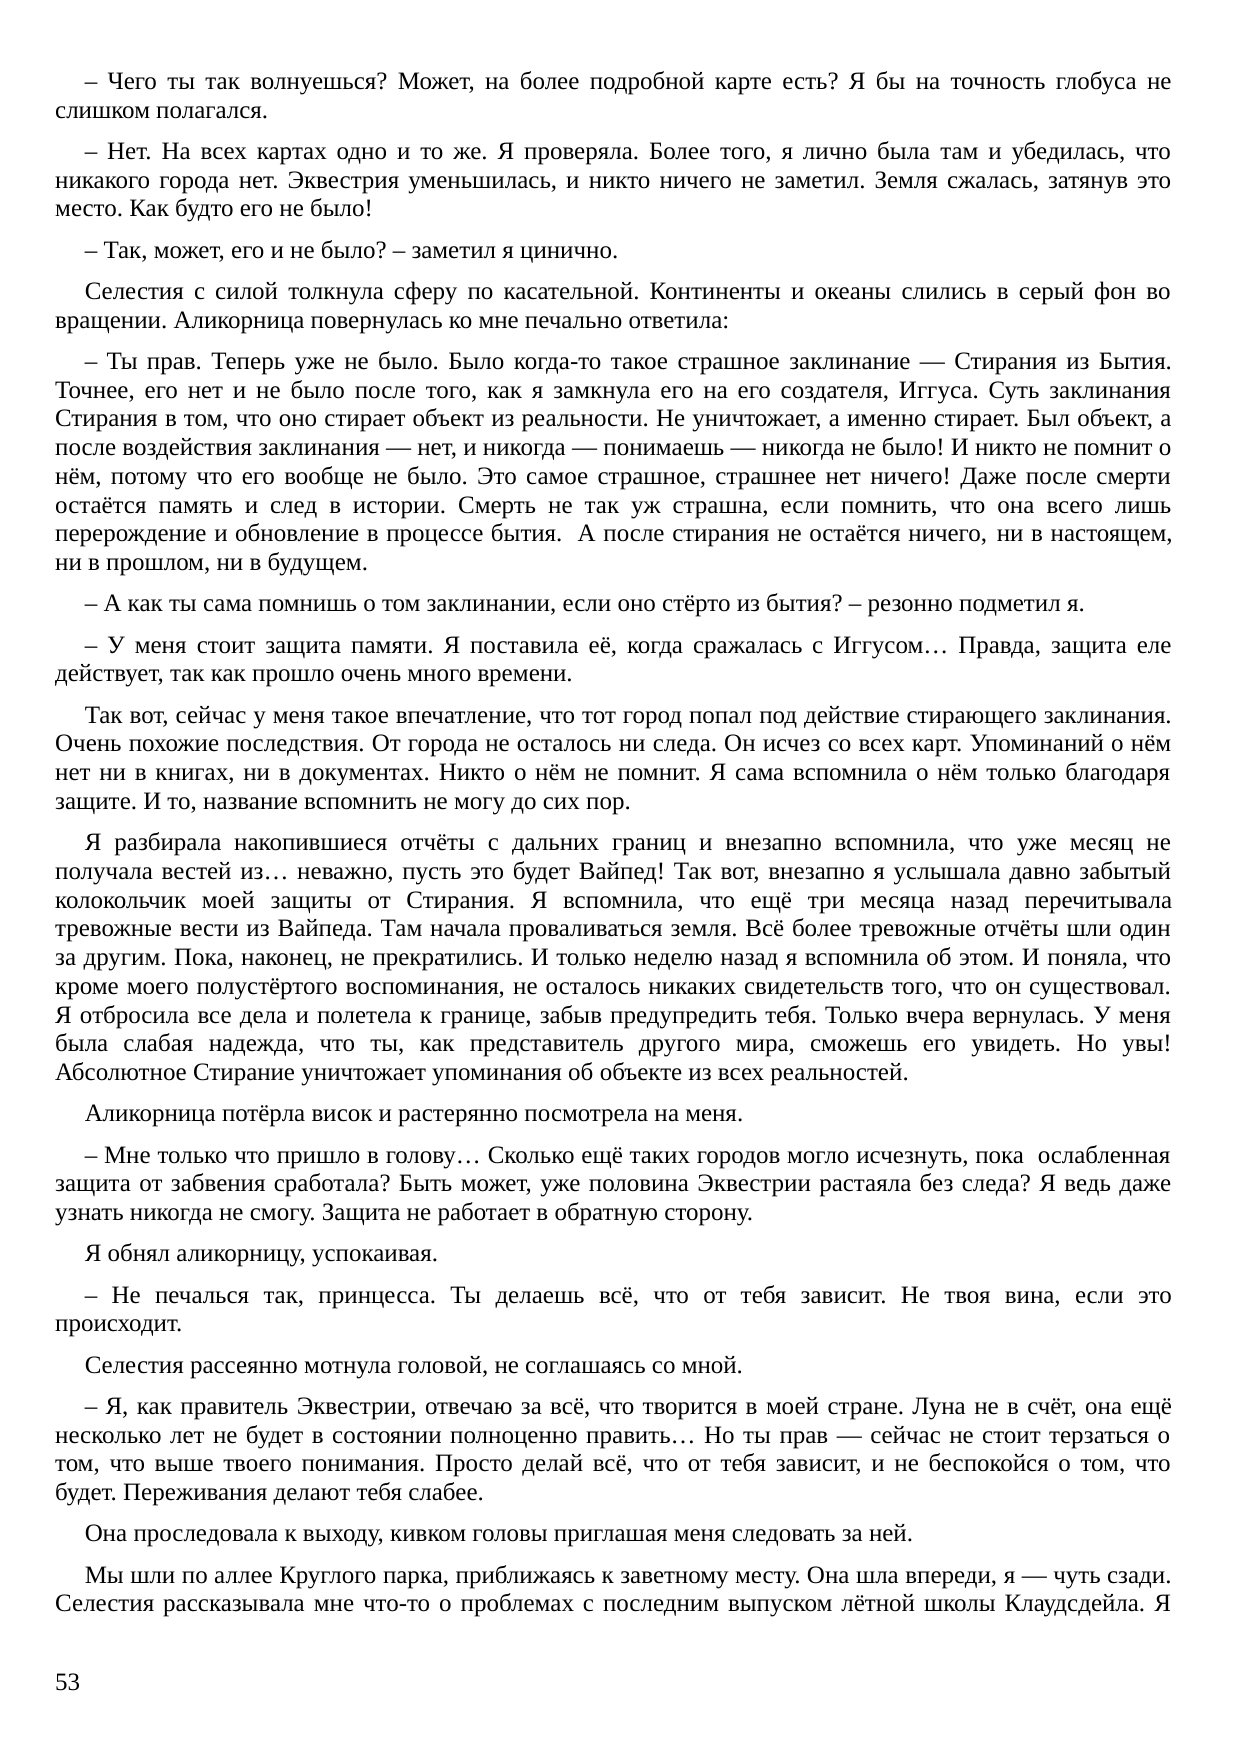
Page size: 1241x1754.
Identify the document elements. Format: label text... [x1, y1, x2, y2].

text Селестия рассеянно мотнула головой, не соглашаясь со мной. [55, 1350, 1173, 1378]
text – А как ты сама помнишь о том заклинании, если оно стёрто из бытия? – резонно подметил я. [55, 588, 1173, 617]
text Она проследовала к выходу, кивком головы приглашая меня следовать за ней. [55, 1518, 1173, 1547]
text – Чего ты так волнуешься? Может, на более подробной карте есть? Я бы на точность глобуса не слишком полагался. [55, 66, 1173, 123]
text Аликорница потёрла висок и растерянно посмотрела на меня. [55, 1098, 1173, 1127]
text – Ты прав. Теперь уже не было. Было когда-то такое страшное заклинание — Стирания из Бытия. Точнее, его нет и не было после того, как я замкнула его на его создателя, Иггуса. Суть заклинания Стирания в том, что оно стирает объект из реальности. Не уничтожает, а именно стирает. Был объект, а после воздействия заклинания — нет, и никогда — понимаешь — никогда не было! И никто не помнит о нём, потому что его вообще не было. Это самое страшное, страшнее нет ничего! Даже после смерти остаётся память и след в истории. Смерть не так уж страшна, если помнить, что она всего лишь перерождение и обновление в процессе бытия. А после стирания не остаётся ничего, ни в настоящем, ни в прошлом, ни в будущем. [55, 346, 1173, 576]
text – Нет. На всех картах одно и то же. Я проверяла. Более того, я лично была там и убедилась, что никакого города нет. Эквестрия уменьшилась, и никто ничего не заметил. Земля сжалась, затянув это место. Как будто его не было! [55, 136, 1173, 222]
text – Мне только что пришло в голову… Сколько ещё таких городов могло исчезнуть, пока ослабленная защита от забвения сработала? Быть может, уже половина Эквестрии растаяла без следа? Я ведь даже узнать никогда не смогу. Защита не работает в обратную сторону. [55, 1140, 1173, 1226]
text – Так, может, его и не было? – заметил я цинично. [55, 235, 1173, 263]
text Так вот, сейчас у меня такое впечатление, что тот город попал под действие стирающего заклинания. Очень похожие последствия. От города не осталось ни следа. Он исчез со всех карт. Упоминаний о нём нет ни в книгах, ни в документах. Никто о нём не помнит. Я сама вспомнила о нём только благодаря защите. И то, название вспомнить не могу до сих пор. [55, 700, 1173, 815]
text Я разбирала накопившиеся отчёты с дальних границ и внезапно вспомнила, что уже месяц не получала вестей из… неважно, пусть это будет Вайпед! Так вот, внезапно я услышала давно забытый колокольчик моей защиты от Стирания. Я вспомнила, что ещё три месяца назад перечитывала тревожные вести из Вайпеда. Там начала проваливаться земля. Всё более тревожные отчёты шли один за другим. Пока, наконец, не прекратились. И только неделю назад я вспомнила об этом. И поняла, что кроме моего полустёртого воспоминания, не осталось никаких свидетельств того, что он существовал. Я отбросила все дела и полетела к границе, забыв предупредить тебя. Только вчера вернулась. У меня была слабая надежда, что ты, как представитель другого мира, сможешь его увидеть. Но увы! Абсолютное Стирание уничтожает упоминания об объекте из всех реальностей. [55, 827, 1173, 1086]
text – У меня стоит защита памяти. Я поставила её, когда сражалась с Иггусом… Правда, защита еле действует, так как прошло очень много времени. [55, 630, 1173, 687]
text – Не печалься так, принцесса. Ты делаешь всё, что от тебя зависит. Не твоя вина, если это происходит. [55, 1280, 1173, 1337]
text Я обнял аликорницу, успокаивая. [55, 1238, 1173, 1267]
text Селестия с силой толкнула сферу по касательной. Континенты и океаны слились в серый фон во вращении. Аликорница повернулась ко мне печально ответила: [55, 276, 1173, 333]
text – Я, как правитель Эквестрии, отвечаю за всё, что творится в моей стране. Луна не в счёт, она ещё несколько лет не будет в состоянии полноценно править… Но ты прав — сейчас не стоит терзаться о том, что выше твоего понимания. Просто делай всё, что от тебя зависит, и не беспокойся о том, что будет. Переживания делают тебя слабее. [55, 1391, 1173, 1506]
text Мы шли по аллее Круглого парка, приближаясь к заветному месту. Она шла впереди, я — чуть cзади. Селестия рассказывала мне что-то о проблемах с последним выпуском лётной школы Клаудсдейла. Я [55, 1560, 1173, 1617]
